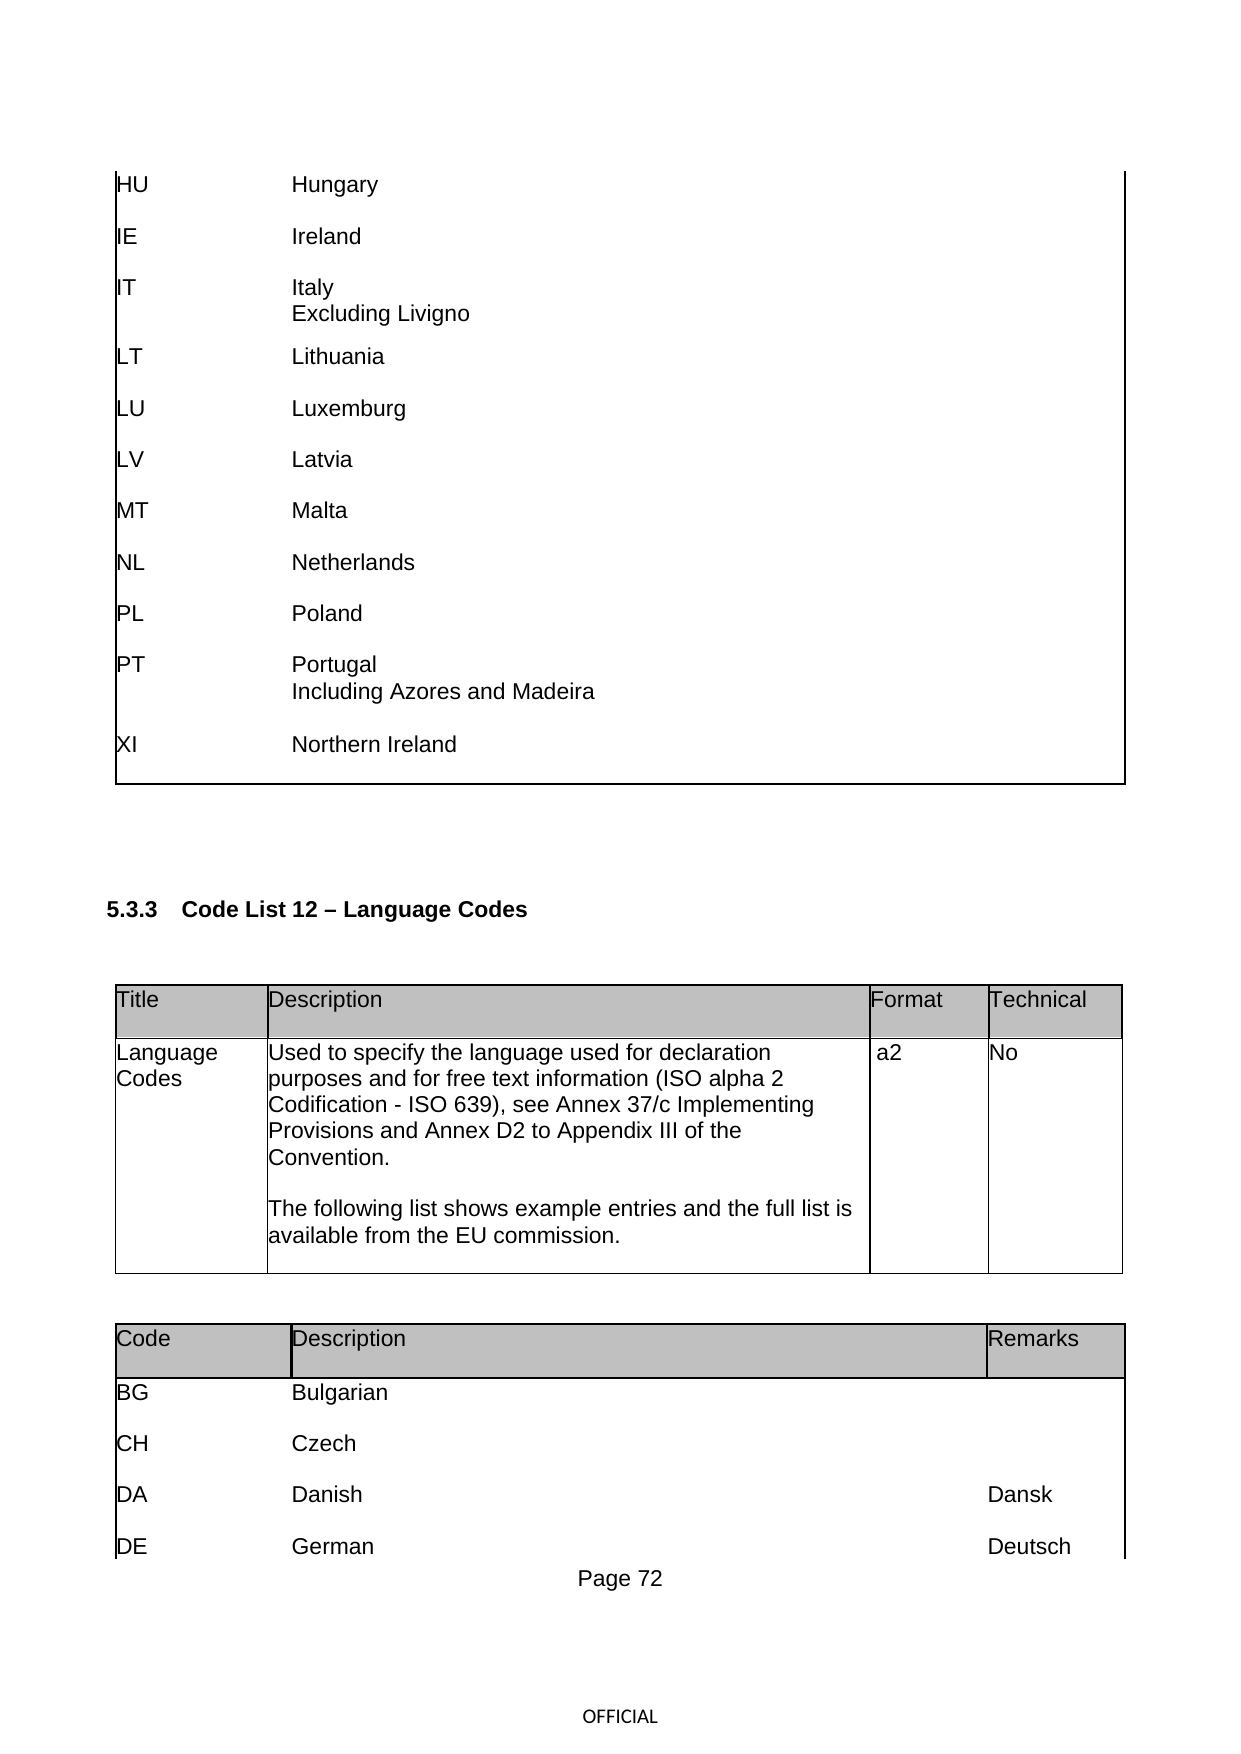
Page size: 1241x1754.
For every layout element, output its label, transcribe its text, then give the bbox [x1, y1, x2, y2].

table_cell Czech [291, 1430, 987, 1481]
table_cell Poland [291, 600, 987, 651]
table_cell [987, 1430, 1124, 1481]
table_cell [987, 1379, 1124, 1430]
table_cell [987, 651, 1124, 731]
table_header Description [269, 986, 869, 1037]
table_cell DA [117, 1481, 291, 1533]
table_header Title [117, 986, 267, 1037]
table_cell Deutsch [987, 1533, 1124, 1559]
table_cell HU [117, 171, 291, 223]
table_header Format [871, 986, 988, 1037]
table_cell German [291, 1533, 987, 1559]
table_cell Used to specify the language used for declaration purposes and for free text information (ISO alpha 2 Codification - ISO 639), see Annex 37/c Implementing Provisions and Annex D2 to Appendix III of the Convention. The following list shows example entries and the full list is available from the EU commission. [268, 1039, 869, 1273]
table_cell [987, 549, 1124, 600]
table_header Code [117, 1325, 290, 1377]
table_header Remarks [988, 1325, 1124, 1377]
table_cell IE [117, 223, 291, 274]
table_cell [987, 171, 1124, 223]
table_cell Lithuania [291, 343, 987, 394]
table_cell Malta [291, 497, 987, 549]
table_cell LT [117, 343, 291, 394]
table_cell Netherlands [291, 549, 987, 600]
table_cell [987, 274, 1124, 343]
subtitle Code List 12 – Language Codes [106, 896, 1134, 922]
table_cell Italy Excluding Livigno [291, 274, 987, 343]
table_cell Portugal Including Azores and Madeira [291, 651, 987, 731]
table_cell a2 [871, 1039, 988, 1273]
table_cell PT [117, 651, 291, 731]
table_cell Luxemburg [291, 395, 987, 446]
table_cell Dansk [987, 1481, 1124, 1533]
table_cell PL [117, 600, 291, 651]
table_cell [987, 446, 1124, 497]
table_cell Northern Ireland [291, 731, 987, 783]
table_cell [987, 497, 1124, 549]
table_cell [987, 223, 1124, 274]
table_cell BG [117, 1379, 291, 1430]
table_cell Bulgarian [291, 1379, 987, 1430]
table_cell MT [117, 497, 291, 549]
table_cell Latvia [291, 446, 987, 497]
table_cell NL [117, 549, 291, 600]
table_cell CH [117, 1430, 291, 1481]
table_cell Ireland [291, 223, 987, 274]
table_cell XI [117, 731, 291, 783]
table_header Description [293, 1325, 986, 1377]
table_cell LU [117, 395, 291, 446]
table_cell [987, 731, 1124, 783]
table_cell DE [117, 1533, 291, 1559]
table_cell Danish [291, 1481, 987, 1533]
table_header Technical [990, 986, 1121, 1037]
table_cell LV [117, 446, 291, 497]
table_cell IT [117, 274, 291, 343]
table_cell Language Codes [116, 1039, 267, 1273]
table_cell Hungary [291, 171, 987, 223]
table_cell [987, 343, 1124, 394]
table_cell [987, 395, 1124, 446]
table_cell [987, 600, 1124, 651]
table_cell No [989, 1039, 1122, 1273]
